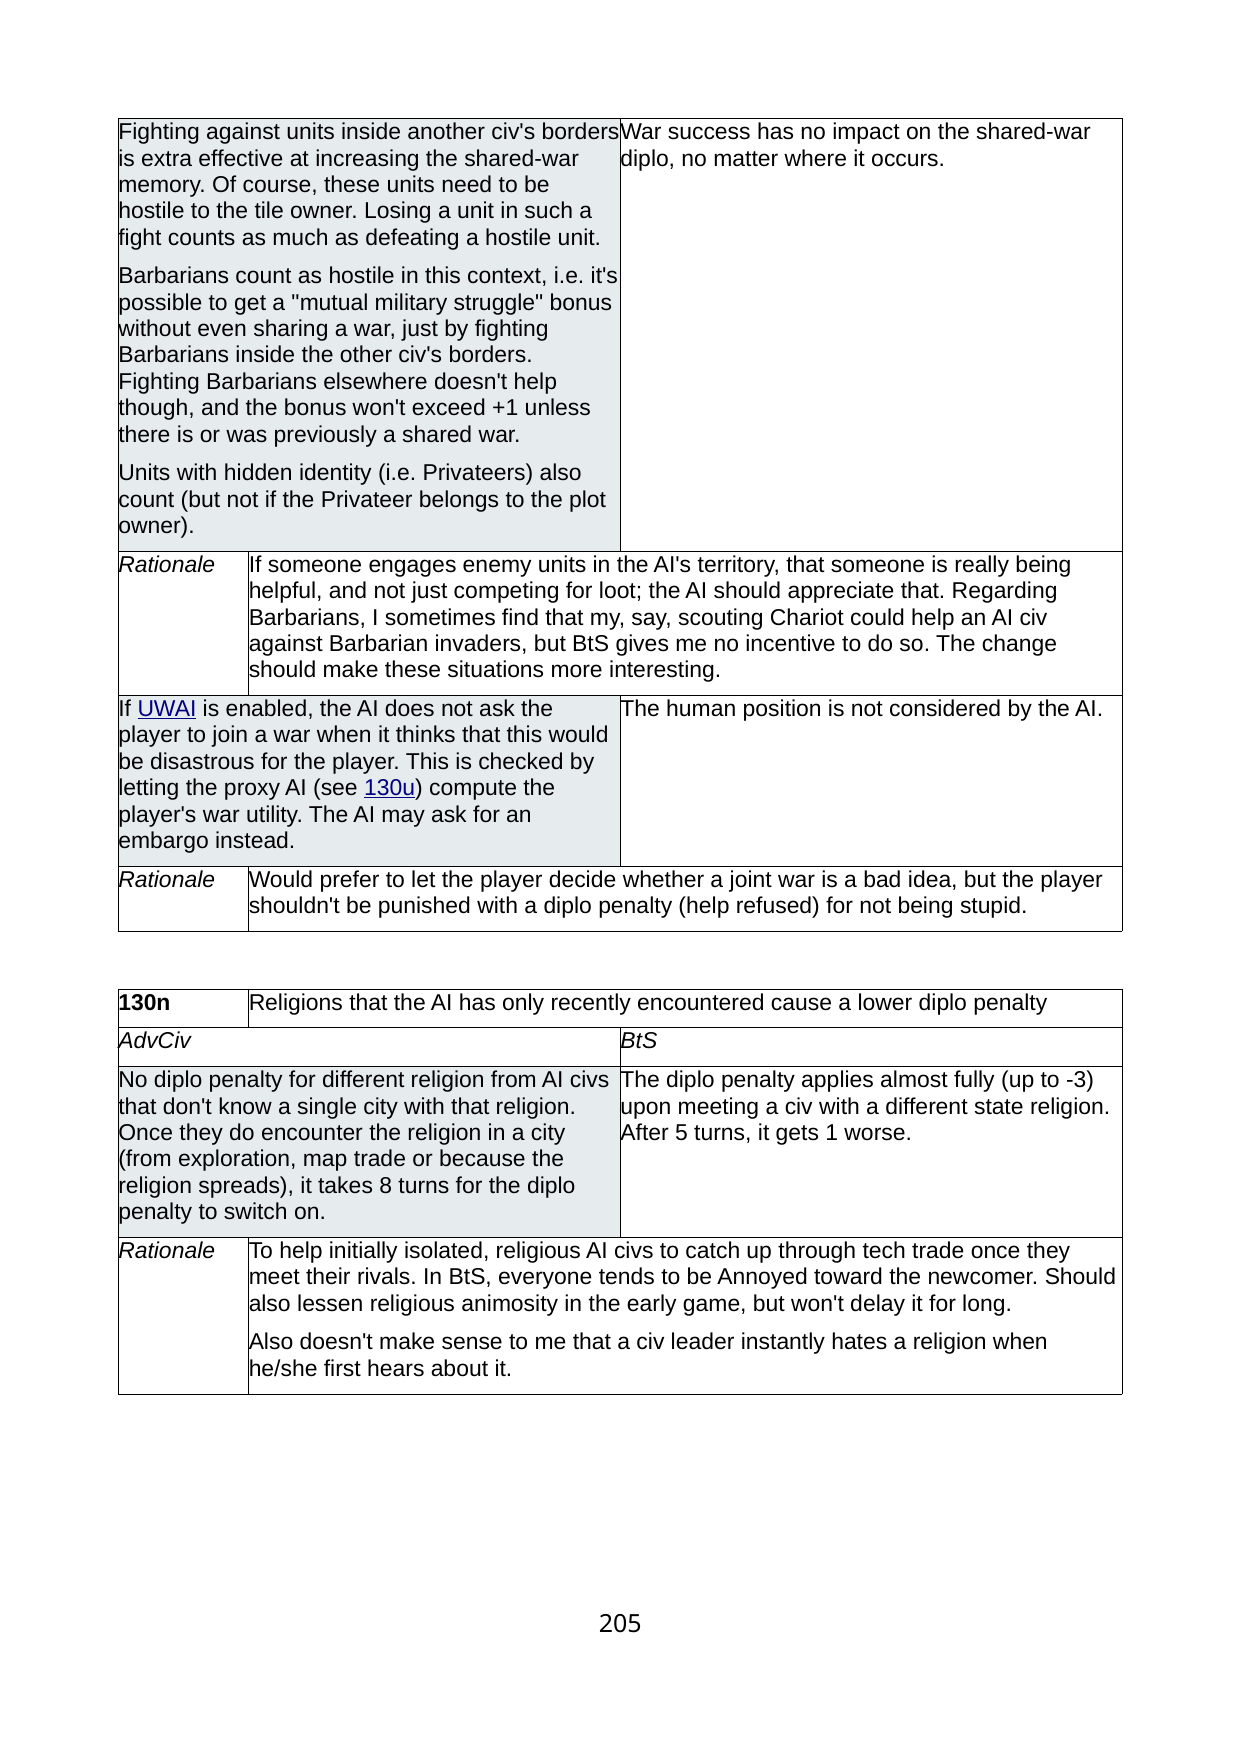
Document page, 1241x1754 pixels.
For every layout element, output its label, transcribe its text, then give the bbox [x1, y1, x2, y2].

table_cell If someone engages enemy units in the AI's territory, that someone is really being helpful, and not just competing for loot; the AI should appreciate that. Regarding Barbarians, I sometimes find that my, say, scouting Chariot could help an AI civ against Barbarian invaders, but BtS gives me no incentive to do so. The change should make these situations more interesting. [249, 552, 1122, 695]
table_cell To help initially isolated, religious AI civs to catch up through tech trade once they meet their rivals. In BtS, everyone tends to be Annoyed toward the newcomer. Should also lessen religious animosity in the early game, but won't delay it for long. Also doesn't make sense to me that a civ leader instantly hates a religion when he/she first hears about it. [249, 1238, 1122, 1393]
table_cell No diplo penalty for different religion from AI civs that don't know a single city with that religion. Once they do encounter the religion in a city (from exploration, map trade or because the religion spreads), it takes 8 turns for the diplo penalty to switch on. [119, 1067, 620, 1237]
table_cell The human position is not considered by the AI. [621, 696, 1122, 866]
table_cell BtS [621, 1028, 1122, 1066]
table_cell Rationale [119, 867, 248, 931]
table_cell AdvCiv [119, 1028, 620, 1066]
table_cell If UWAI is enabled, the AI does not ask the player to join a war when it thinks that this would be disastrous for the player. This is checked by letting the proxy AI (see 130u) compute the player's war utility. The AI may ask for an embargo instead. [119, 696, 620, 866]
table_cell Fighting against units inside another civ's borders is extra effective at increasing the shared-war memory. Of course, these units need to be hostile to the tile owner. Losing a unit in such a fight counts as much as defeating a hostile unit. Barbarians count as hostile in this context, i.e. it's possible to get a "mutual military struggle" bonus without even sharing a war, just by fighting Barbarians inside the other civ's borders. Fighting Barbarians elsewhere doesn't help though, and the bonus won't exceed +1 unless there is or was previously a shared war. Units with hidden identity (i.e. Privateers) also count (but not if the Privateer belongs to the plot owner). [119, 119, 620, 551]
table_cell Rationale [119, 1238, 248, 1393]
table_cell Rationale [119, 552, 248, 695]
table_header 130n [119, 990, 248, 1027]
table_header Religions that the AI has only recently encountered cause a lower diplo penalty [249, 990, 1122, 1027]
table_cell Would prefer to let the player decide whether a joint war is a bad idea, but the player shouldn't be punished with a diplo penalty (help refused) for not being stupid. [249, 867, 1122, 931]
table_cell The diplo penalty applies almost fully (up to -3) upon meeting a civ with a different state religion. After 5 turns, it gets 1 worse. [621, 1067, 1122, 1237]
table_cell War success has no impact on the shared-war diplo, no matter where it occurs. [621, 119, 1122, 551]
